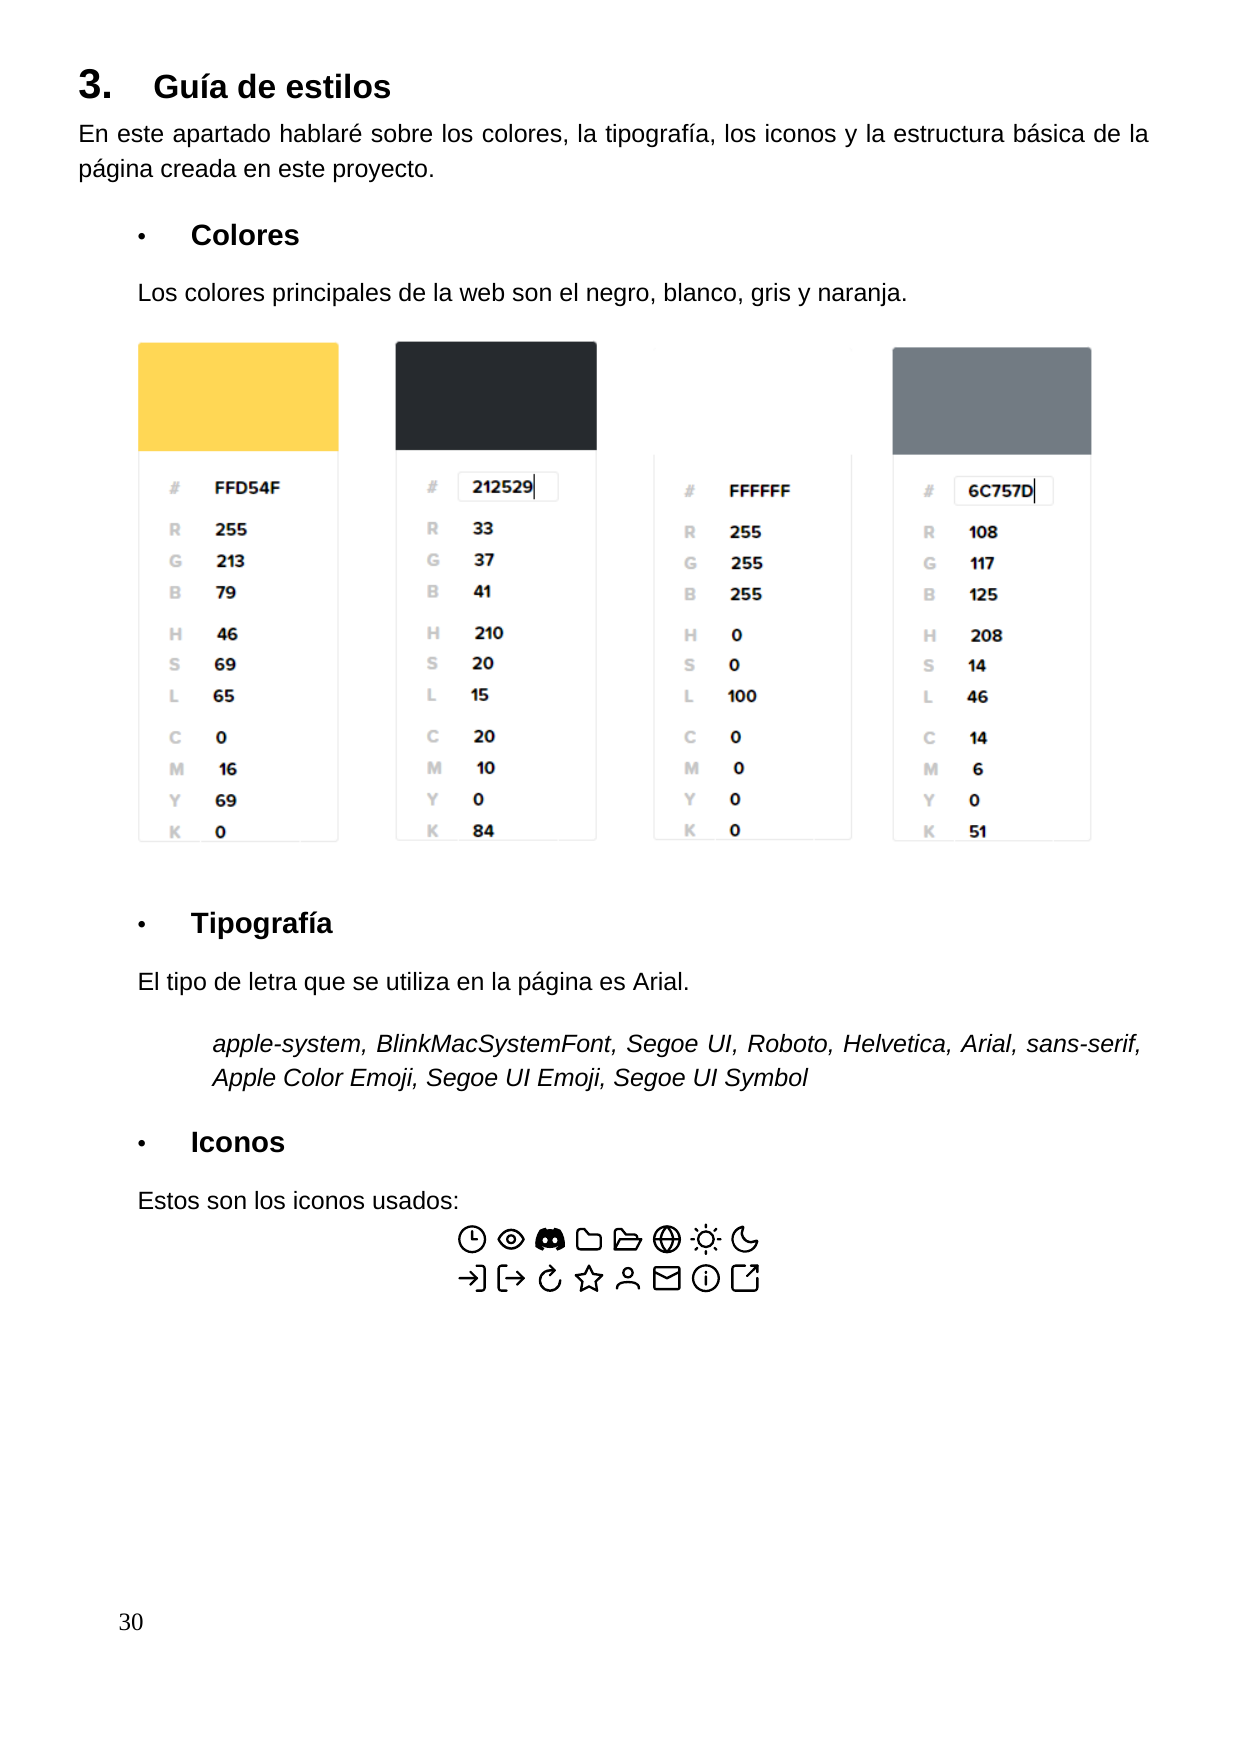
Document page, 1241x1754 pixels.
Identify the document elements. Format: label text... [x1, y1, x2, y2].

picture [392, 338, 602, 846]
subtitle Tipografía [137, 906, 1152, 940]
subtitle Los colores principales de la web son el negro, blanco, gris y naranja. [137, 278, 1152, 307]
subtitle Guía de estilos [78, 59, 1152, 107]
subtitle apple-system, BlinkMacSystemFont, Segoe UI, Roboto, Helvetica, Arial, sans-serif, Apple Color Emoji, Segoe UI Emoji, Segoe UI Symbol [137, 1029, 1152, 1092]
subtitle El tipo de letra que se utiliza en la página es Arial. [137, 967, 1152, 996]
subtitle Iconos [137, 1125, 1152, 1159]
subtitle Colores [137, 217, 1152, 251]
text En este apartado hablaré sobre los colores, la tipografía, los iconos y la estructura básica de la página creada en este proyecto. [78, 119, 1152, 183]
picture [137, 340, 340, 846]
subtitle Estos son los iconos usados: [137, 1186, 1152, 1214]
picture [651, 343, 856, 844]
picture [889, 345, 1094, 844]
